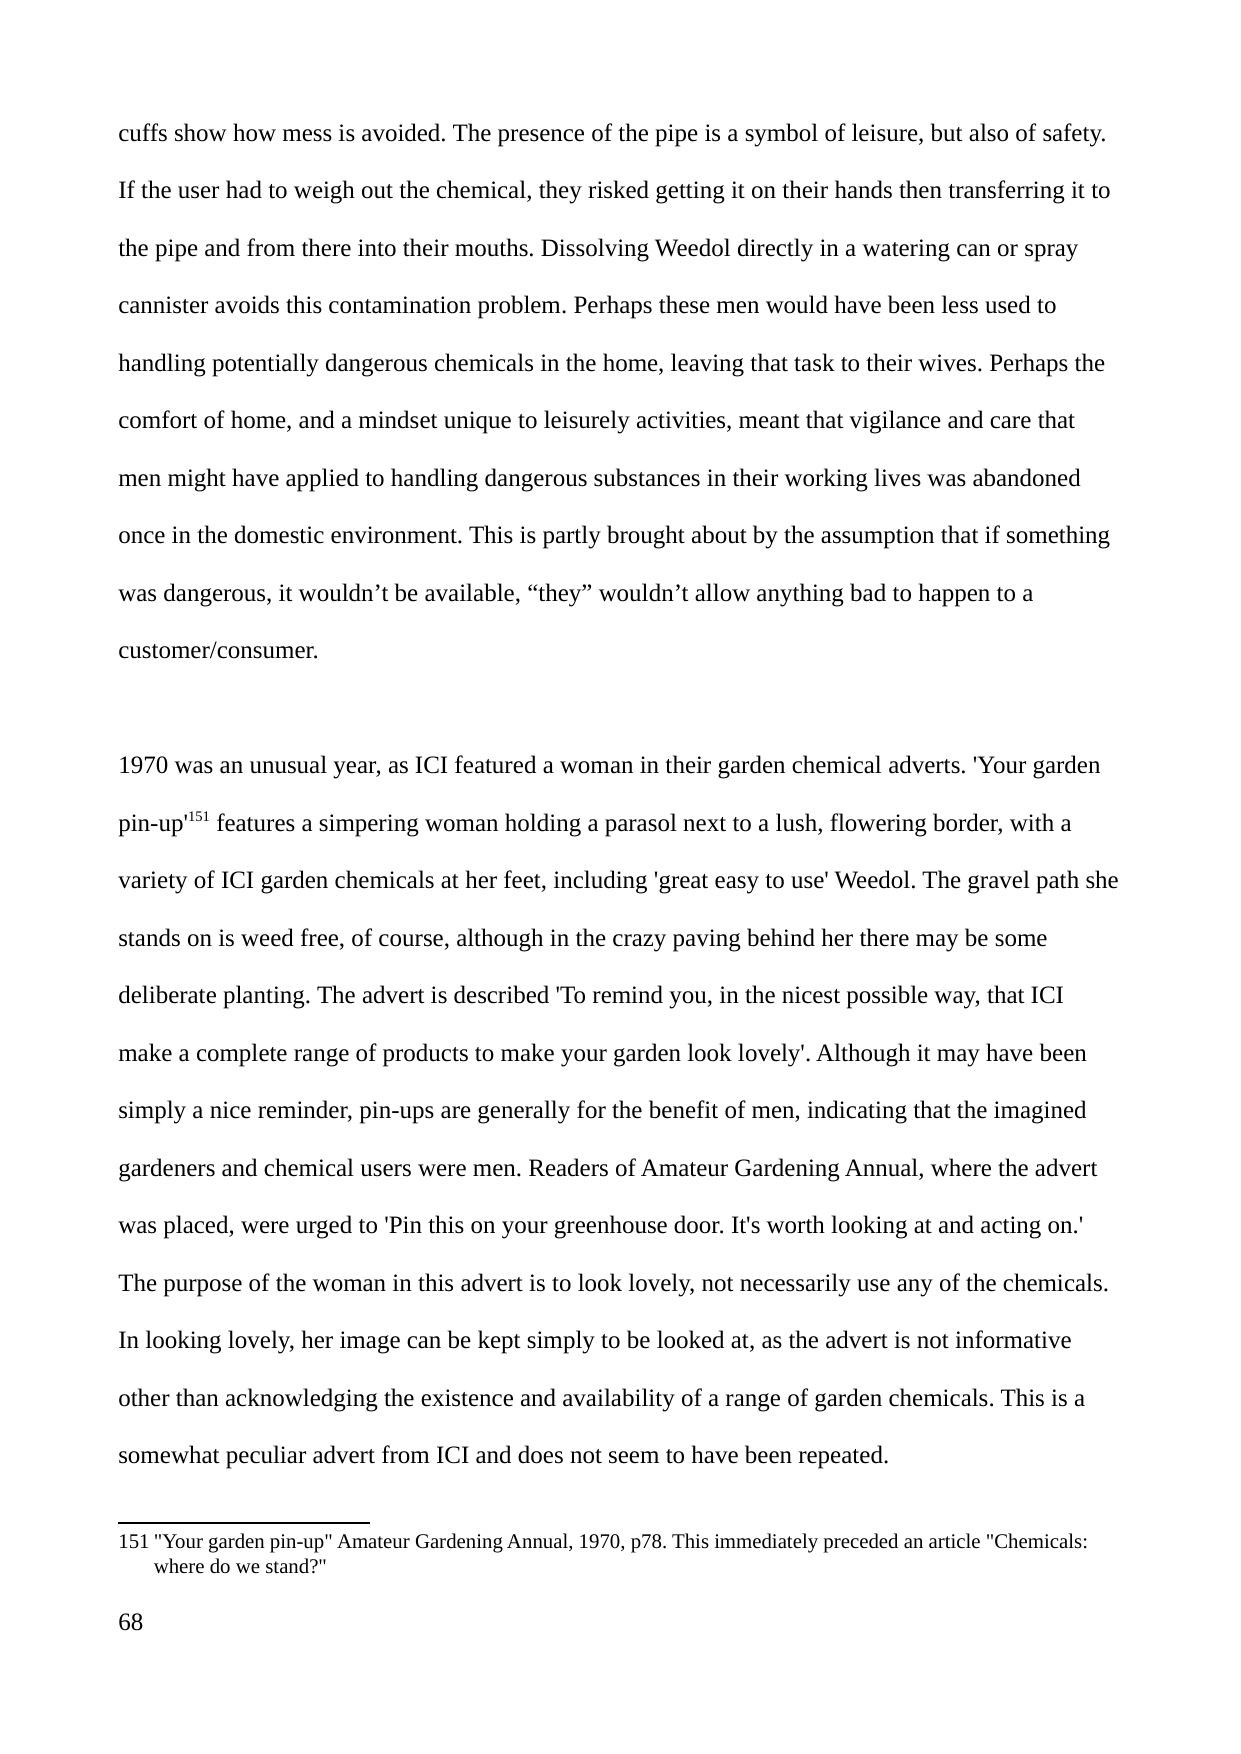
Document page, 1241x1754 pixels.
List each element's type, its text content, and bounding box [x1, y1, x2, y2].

text "Your garden pin-up" Amateur Gardening Annual, 1970, p78. This immediately preceded an article "Chemicals: where do we stand?" [118, 1529, 1122, 1578]
text 1970 was an unusual year, as ICI featured a woman in their garden chemical adverts. 'Your garden pin-up' features a simpering woman holding a parasol next to a lush, flowering border, with a variety of ICI garden chemicals at her feet, including 'great easy to use' Weedol. The gravel path she stands on is weed free, of course, although in the crazy paving behind her there may be some deliberate planting. The advert is described 'To remind you, in the nicest possible way, that ICI make a complete range of products to make your garden look lovely'. Although it may have been simply a nice reminder, pin-ups are generally for the benefit of men, indicating that the imagined gardeners and chemical users were men. Readers of Amateur Gardening Annual, where the advert was placed, were urged to 'Pin this on your greenhouse door. It's worth looking at and acting on.' The purpose of the woman in this advert is to look lovely, not necessarily use any of the chemicals. In looking lovely, her image can be kept simply to be looked at, as the advert is not informative other than acknowledging the existence and availability of a range of garden chemicals. This is a somewhat peculiar advert from ICI and does not seem to have been repeated. [118, 751, 1122, 1469]
text cuffs show how mess is avoided. The presence of the pipe is a symbol of leisure, but also of safety. If the user had to weigh out the chemical, they risked getting it on their hands then transferring it to the pipe and from there into their mouths. Dissolving Weedol directly in a watering can or spray cannister avoids this contamination problem. Perhaps these men would have been less used to handling potentially dangerous chemicals in the home, leaving that task to their wives. Perhaps the comfort of home, and a mindset unique to leisurely activities, meant that vigilance and care that men might have applied to handling dangerous substances in their working lives was abandoned once in the domestic environment. This is partly brought about by the assumption that if something was dangerous, it wouldn’t be available, “they” wouldn’t allow anything bad to happen to a customer/consumer. [118, 118, 1122, 664]
